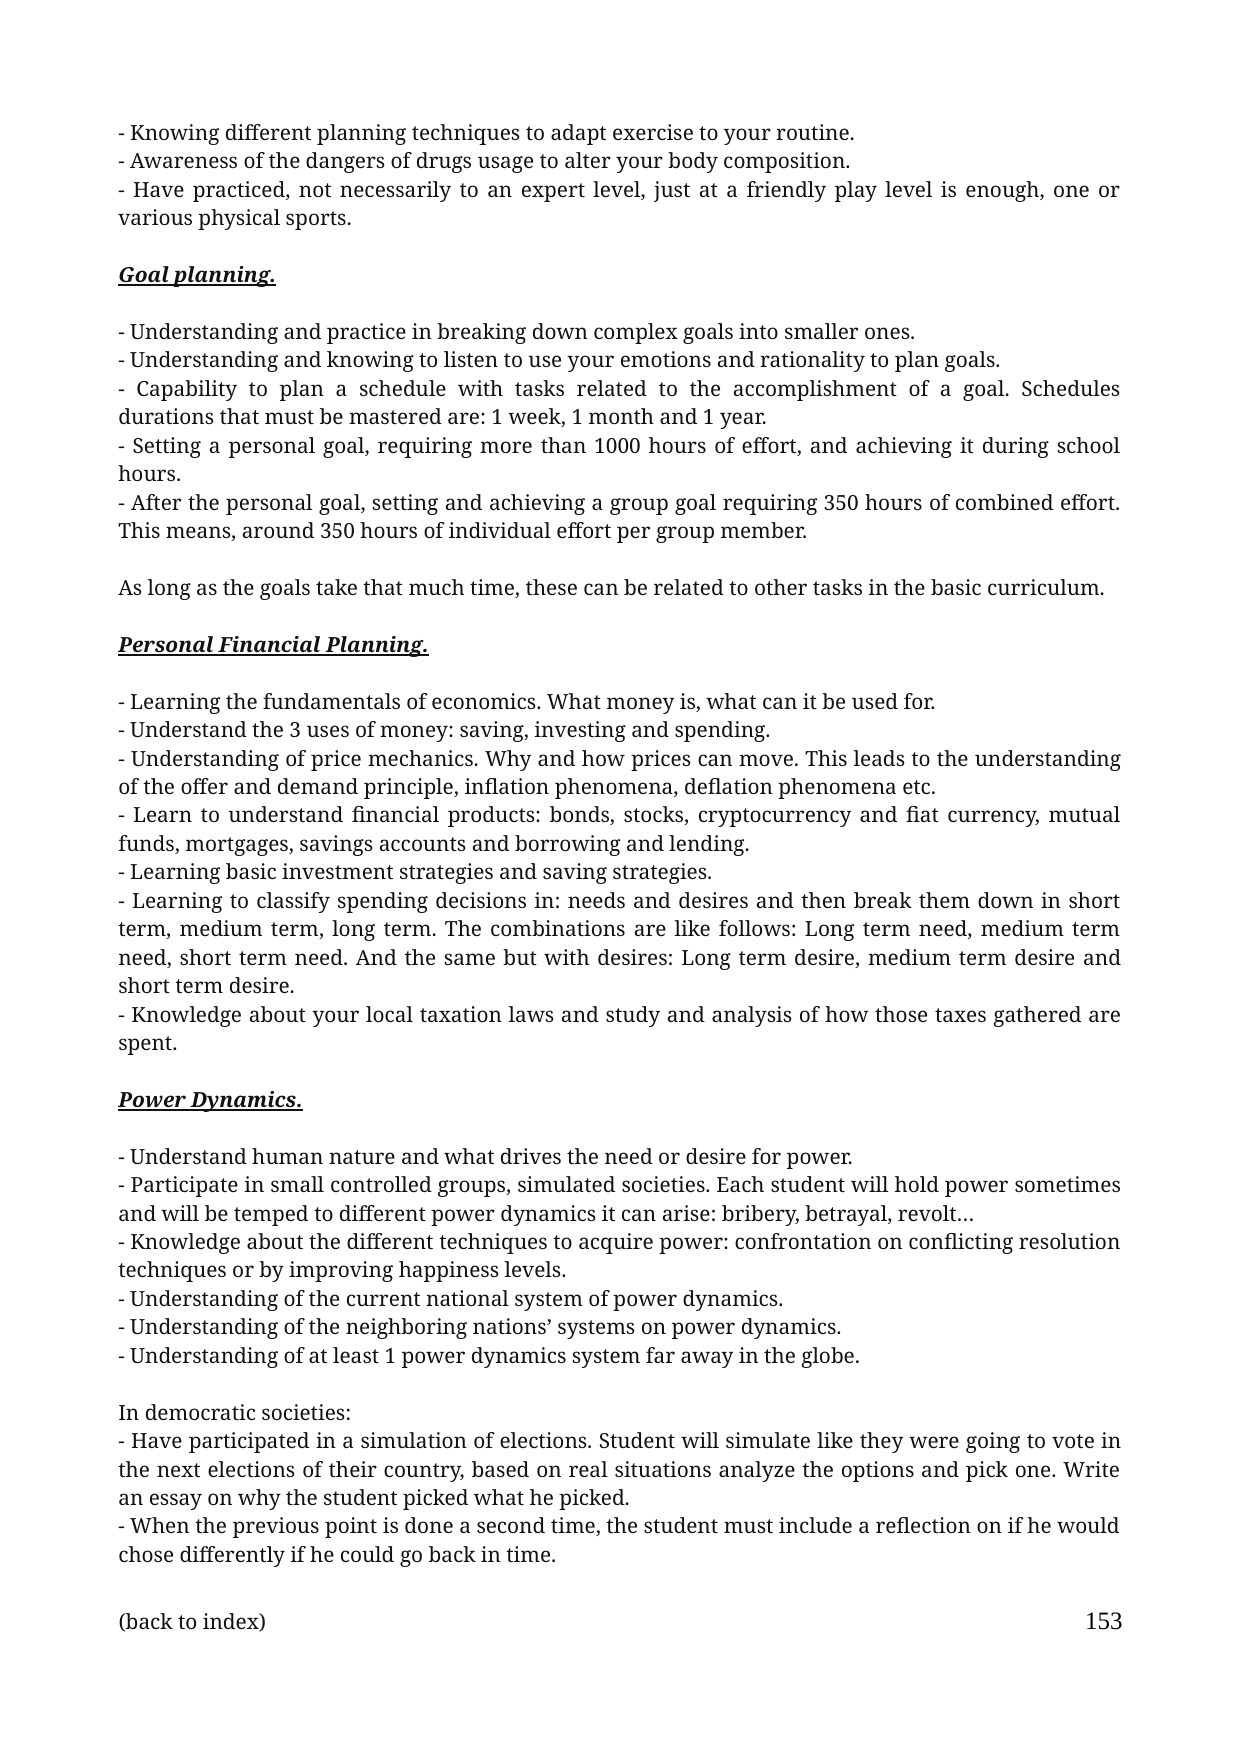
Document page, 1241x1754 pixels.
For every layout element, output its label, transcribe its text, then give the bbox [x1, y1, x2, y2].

text - Understand human nature and what drives the need or desire for power. [118, 1142, 1122, 1170]
text - When the previous point is done a second time, the student must include a reflection on if he would chose differently if he could go back in time. [118, 1512, 1122, 1568]
text - Knowing different planning techniques to adapt exercise to your routine. [118, 118, 1122, 147]
text - After the personal goal, setting and achieving a group goal requiring 350 hours of combined effort. This means, around 350 hours of individual effort per group member. [118, 488, 1122, 545]
text Personal Financial Planning. [118, 630, 1122, 658]
text - Have practiced, not necessarily to an expert level, just at a friendly play level is enough, one or various physical sports. [118, 175, 1122, 232]
text - Participate in small controlled groups, simulated societies. Each student will hold power sometimes and will be temped to different power dynamics it can arise: bribery, betrayal, revolt… [118, 1170, 1122, 1227]
text Power Dynamics. [118, 1085, 1122, 1113]
text - Knowledge about the different techniques to acquire power: confrontation on conflicting resolution techniques or by improving happiness levels. [118, 1227, 1122, 1284]
text - Understand the 3 uses of money: saving, investing and spending. [118, 715, 1122, 744]
text - Awareness of the dangers of drugs usage to alter your body composition. [118, 147, 1122, 175]
text Goal planning. [118, 260, 1122, 289]
text - Have participated in a simulation of elections. Student will simulate like they were going to vote in the next elections of their country, based on real situations analyze the options and pick one. Write an essay on why the student picked what he picked. [118, 1426, 1122, 1512]
text - Understanding of at least 1 power dynamics system far away in the globe. [118, 1341, 1122, 1369]
text - Understanding of the current national system of power dynamics. [118, 1284, 1122, 1312]
text As long as the goals take that much time, these can be related to other tasks in the basic curriculum. [118, 573, 1122, 602]
text - Learn to understand financial products: bonds, stocks, cryptocurrency and fiat currency, mutual funds, mortgages, savings accounts and borrowing and lending. [118, 801, 1122, 857]
text - Learning to classify spending decisions in: needs and desires and then break them down in short term, medium term, long term. The combinations are like follows: Long term need, medium term need, short term need. And the same but with desires: Long term desire, medium term desire and short term desire. [118, 886, 1122, 1000]
text In democratic societies: [118, 1398, 1122, 1426]
text - Understanding of price mechanics. Why and how prices can move. This leads to the understanding of the offer and demand principle, inflation phenomena, deflation phenomena etc. [118, 744, 1122, 801]
text - Knowledge about your local taxation laws and study and analysis of how those taxes gathered are spent. [118, 1000, 1122, 1057]
text - Learning the fundamentals of economics. What money is, what can it be used for. [118, 687, 1122, 715]
text - Setting a personal goal, requiring more than 1000 hours of effort, and achieving it during school hours. [118, 431, 1122, 488]
text - Understanding of the neighboring nations’ systems on power dynamics. [118, 1312, 1122, 1341]
text - Capability to plan a schedule with tasks related to the accomplishment of a goal. Schedules durations that must be mastered are: 1 week, 1 month and 1 year. [118, 374, 1122, 431]
text - Learning basic investment strategies and saving strategies. [118, 857, 1122, 886]
text - Understanding and knowing to listen to use your emotions and rationality to plan goals. [118, 346, 1122, 374]
text - Understanding and practice in breaking down complex goals into smaller ones. [118, 317, 1122, 346]
